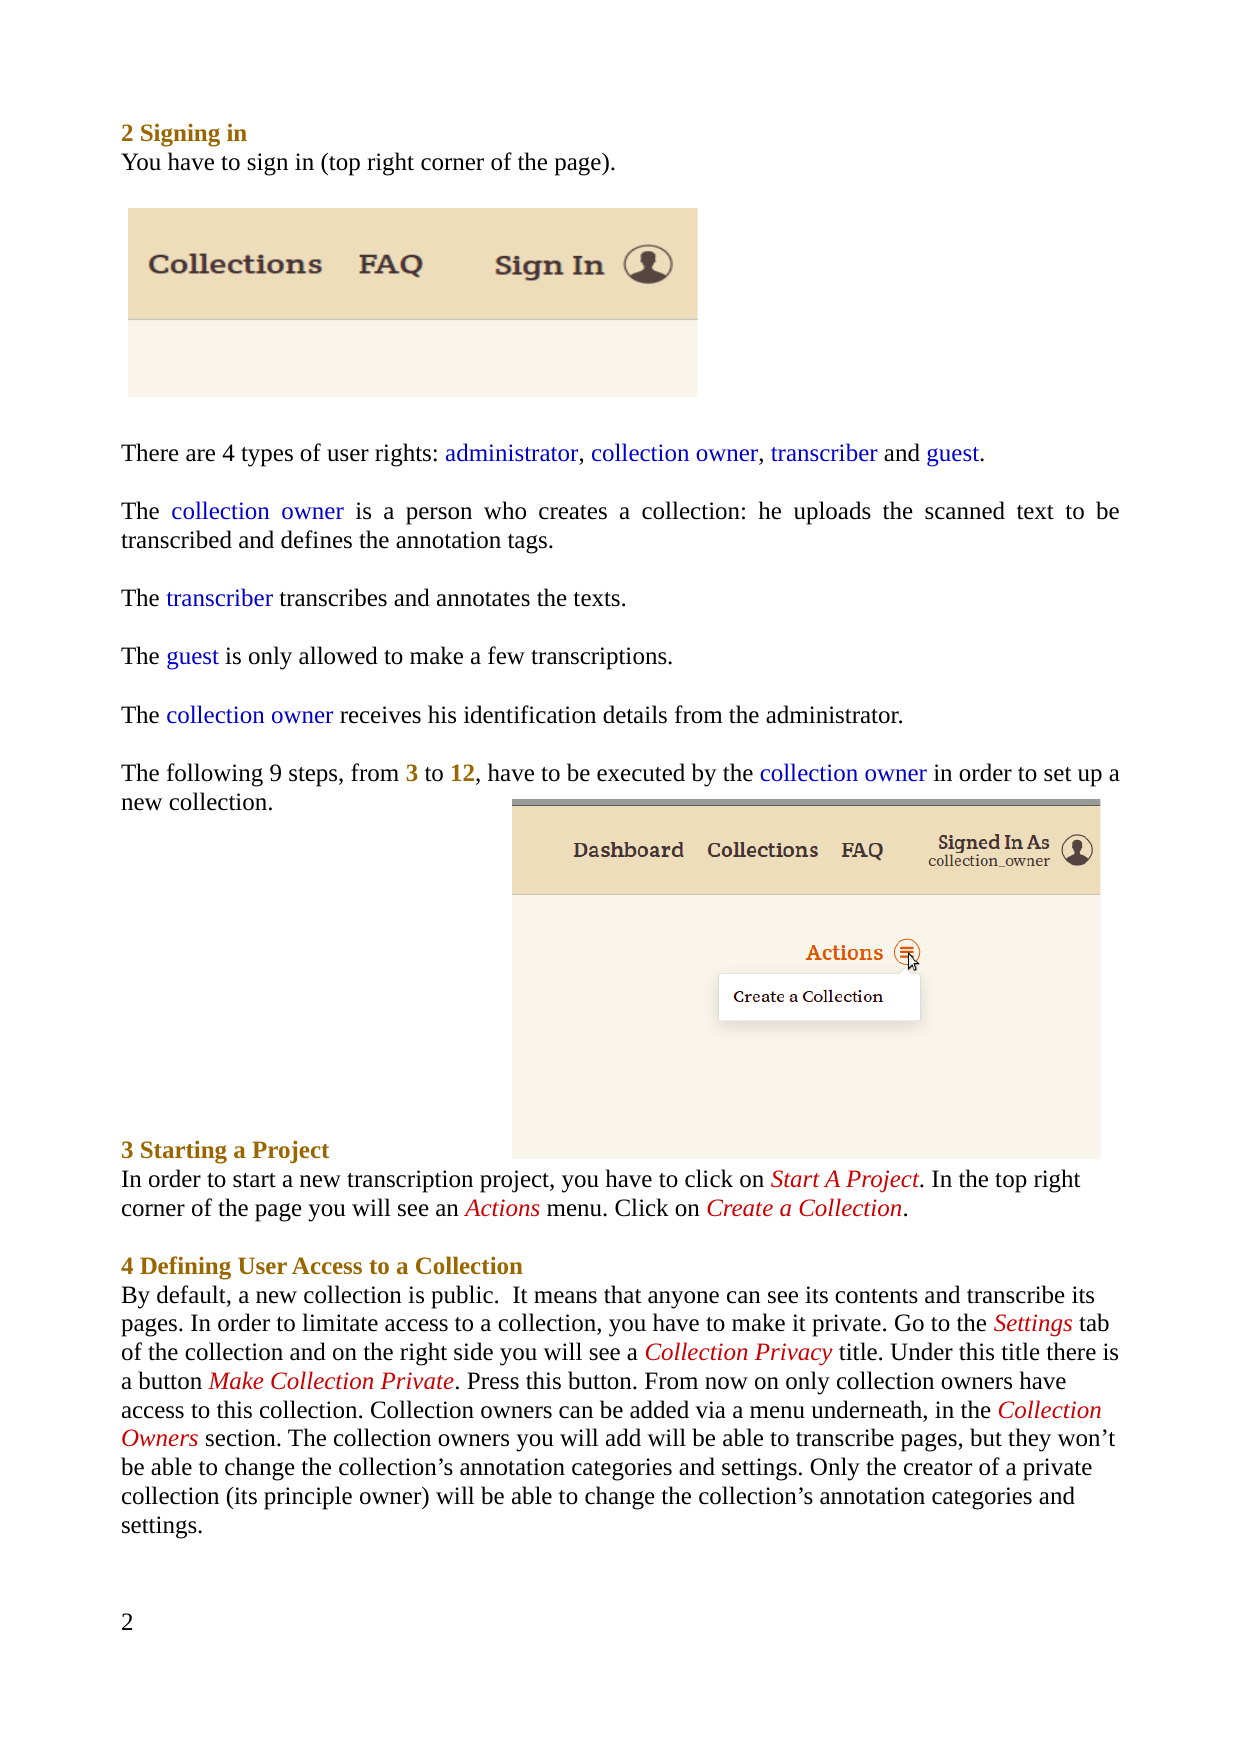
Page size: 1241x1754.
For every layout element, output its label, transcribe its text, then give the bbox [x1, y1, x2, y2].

picture [1095, 799, 1101, 1041]
text 4 Defining User Access to a Collection By default, a new collection is public. It means that anyone can see its contents and transcribe its pages. In order to limitate access to a collection, you have to make it private. Go to the Settings tab of the collection and on the right side you will see a Collection Privacy title. Under this title there is a button Make Collection Private. Press this button. From now on only collection owners have access to this collection. Collection owners can be added via a menu underneath, in the Collection Owners section. The collection owners you will add will be able to transcribe pages, but they won’t be able to change the collection’s annotation categories and settings. Only the creator of a private collection (its principle owner) will be able to change the collection’s annotation categories and settings. [121, 1251, 1122, 1538]
picture [694, 208, 698, 268]
text The following 9 steps, from 3 to 12, have to be executed by the collection owner in order to set up a new collection. [121, 758, 1122, 844]
text The collection owner receives his identification details from the administrator. [121, 700, 1122, 728]
text The collection owner is a person who creates a collection: he uploads the scanned text to be transcribed and defines the annotation tags. [121, 496, 1122, 554]
text There are 4 types of user rights: administrator, collection owner, transcriber and guest. [121, 438, 1122, 467]
text The guest is only allowed to make a few transcriptions. [121, 641, 1122, 670]
text 2 Signing in You have to sign in (top right corner of the page). [121, 118, 1122, 176]
text The transcriber transcribes and annotates the texts. [121, 583, 1122, 612]
text 3 Starting a Project In order to start a new transcription project, you have to click on Start A Project. In the top right corner of the page you will see an Actions menu. Click on Create a Collection. [121, 1135, 1122, 1222]
